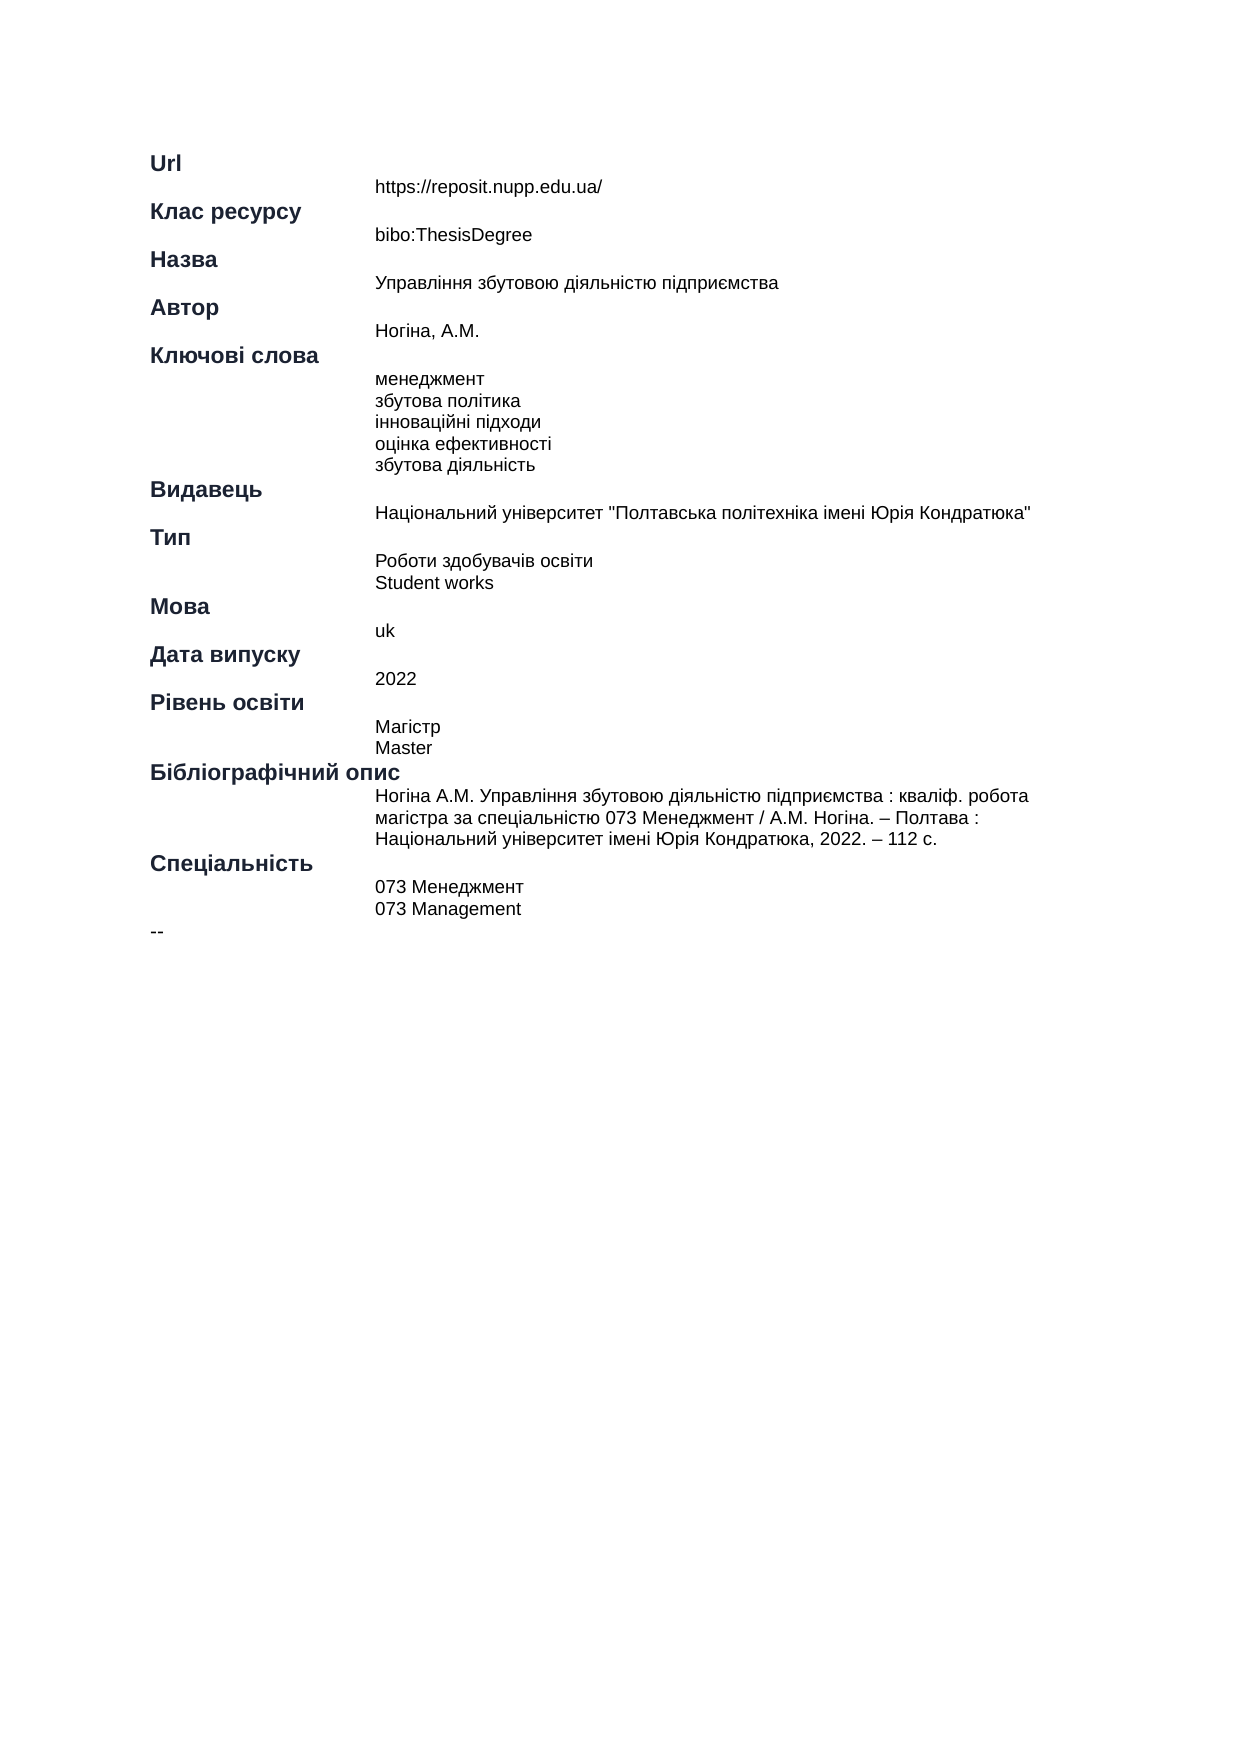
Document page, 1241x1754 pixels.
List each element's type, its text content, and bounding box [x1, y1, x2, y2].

text Ключові слова [150, 342, 1090, 368]
text Student works [375, 572, 1090, 593]
text Тип [150, 524, 1090, 550]
text -- [150, 919, 1090, 943]
text Бібліографічний опис [150, 758, 1090, 785]
text оцінка ефективності [375, 433, 1090, 454]
text Спеціальність [150, 849, 1090, 876]
text інноваційні підходи [375, 411, 1090, 433]
text 073 Менеджмент [375, 876, 1090, 897]
text Дата випуску [150, 641, 1090, 667]
text 073 Management [375, 897, 1090, 919]
text Мова [150, 593, 1090, 619]
text Управління збутовою діяльністю підприємства [375, 272, 1090, 294]
text https://reposit.nupp.edu.ua/ [375, 176, 1090, 198]
text збутова діяльність [375, 454, 1090, 476]
text Рівень освіти [150, 689, 1090, 715]
text Ногіна А.М. Управління збутовою діяльністю підприємства : кваліф. робота магістра за спеціальністю 073 Менеджмент / А.М. Ногіна. – Полтава : Національний університет імені Юрія Кондратюка, 2022. – 112 с. [375, 785, 1090, 849]
text Клас ресурсу [150, 198, 1090, 224]
text Url [150, 150, 1090, 176]
text uk [375, 619, 1090, 641]
text 2022 [375, 667, 1090, 689]
text bibo:ThesisDegree [375, 224, 1090, 246]
text Ногіна, А.М. [375, 320, 1090, 342]
text Магістр [375, 715, 1090, 737]
text Автор [150, 294, 1090, 320]
text збутова політика [375, 389, 1090, 411]
text Назва [150, 246, 1090, 272]
text Видавець [150, 476, 1090, 502]
text менеджмент [375, 368, 1090, 389]
text Роботи здобувачів освіти [375, 550, 1090, 572]
text Національний університет "Полтавська політехніка імені Юрія Кондратюка" [375, 502, 1090, 524]
text Master [375, 737, 1090, 758]
